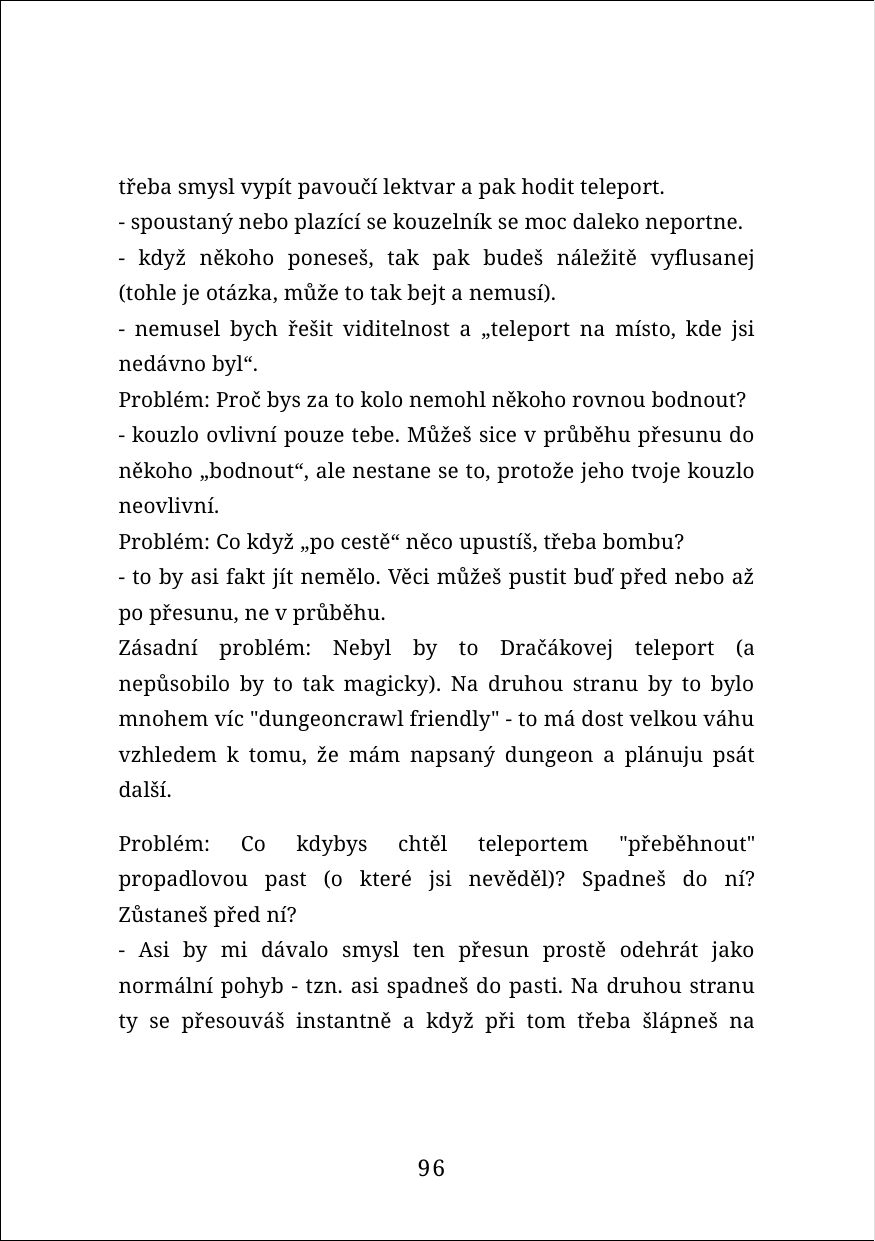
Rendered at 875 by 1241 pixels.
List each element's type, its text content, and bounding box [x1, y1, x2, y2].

text třeba smysl vypít pavoučí lektvar a pak hodit teleport. - spoustaný nebo plazící se kouzelník se moc daleko neportne. - když někoho poneseš, tak pak budeš náležitě vyflusanej (tohle je otázka, může to tak bejt a nemusí). - nemusel bych řešit viditelnost a „teleport na místo, kde jsi nedávno byl“. Problém: Proč bys za to kolo nemohl někoho rovnou bodnout? - kouzlo ovlivní pouze tebe. Můžeš sice v průběhu přesunu do někoho „bodnout“, ale nestane se to, protože jeho tvoje kouzlo neovlivní. Problém: Co když „po cestě“ něco upustíš, třeba bombu? - to by asi fakt jít nemělo. Věci můžeš pustit buď před nebo až po přesunu, ne v průběhu. Zásadní problém: Nebyl by to Dračákovej teleport (a nepůsobilo by to tak magicky). Na druhou stranu by to bylo mnohem víc "dungeoncrawl friendly" - to má dost velkou váhu vzhledem k tomu, že mám napsaný dungeon a plánuju psát další. [118, 172, 756, 804]
text Problém: Co kdybys chtěl teleportem "přeběhnout" propadlovou past (o které jsi nevěděl)? Spadneš do ní? Zůstaneš před ní? - Asi by mi dávalo smysl ten přesun prostě odehrát jako normální pohyb - tzn. asi spadneš do pasti. Na druhou stranu ty se přesouváš instantně a když při tom třeba šlápneš na [118, 829, 756, 1035]
